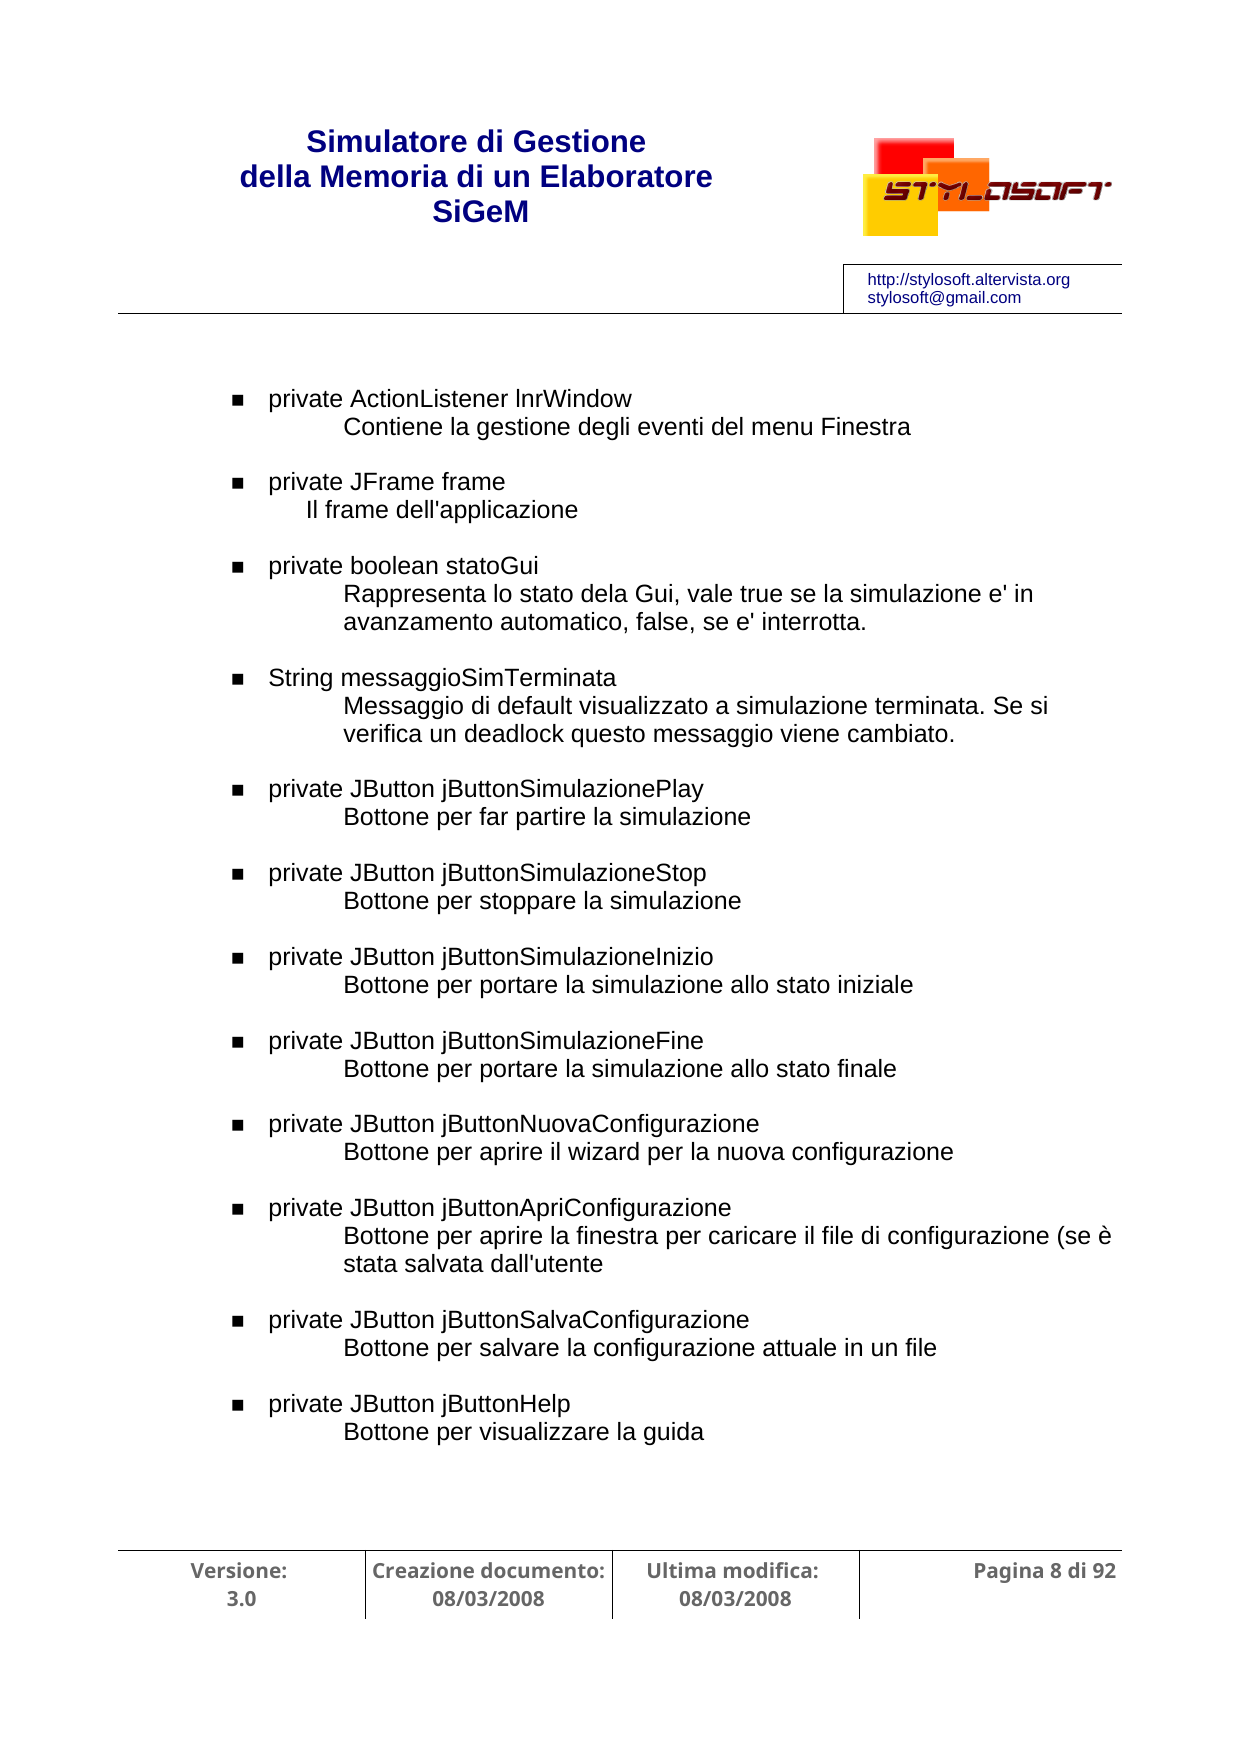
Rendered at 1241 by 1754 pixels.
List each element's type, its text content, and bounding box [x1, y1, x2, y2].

list Bottone per salvare la configurazione attuale in un file [306, 1334, 1122, 1362]
list Bottone per far partire la simulazione [306, 803, 1122, 831]
list private JButton jButtonSimulazioneInizio [231, 943, 1122, 971]
list String messaggioSimTerminata [231, 664, 1122, 692]
picture [848, 123, 1117, 247]
list private boolean statoGui [231, 552, 1122, 580]
list private JFrame frame [231, 468, 1122, 496]
list private JButton jButtonSimulazioneStop [231, 859, 1122, 887]
list Bottone per aprire il wizard per la nuova configurazione [306, 1138, 1122, 1166]
list Il frame dell'applicazione [268, 496, 1122, 524]
list private JButton jButtonHelp [231, 1389, 1122, 1417]
list Rappresenta lo stato dela Gui, vale true se la simulazione e' in avanzamento automatico, false, se e' interrotta. [306, 580, 1122, 636]
list private JButton jButtonApriConfigurazione [231, 1194, 1122, 1222]
list Messaggio di default visualizzato a simulazione terminata. Se si verifica un deadlock questo messaggio viene cambiato. [306, 692, 1122, 747]
list private ActionListener lnrWindow [231, 384, 1122, 412]
list Bottone per visualizzare la guida [306, 1417, 1122, 1445]
list private JButton jButtonNuovaConfigurazione [231, 1110, 1122, 1138]
list private JButton jButtonSimulazionePlay [231, 775, 1122, 803]
list Bottone per portare la simulazione allo stato finale [306, 1054, 1122, 1082]
list private JButton jButtonSalvaConfigurazione [231, 1306, 1122, 1334]
list Bottone per aprire la finestra per caricare il file di configurazione (se è stata salvata dall'utente [306, 1222, 1122, 1278]
list private JButton jButtonSimulazioneFine [231, 1027, 1122, 1054]
list Bottone per portare la simulazione allo stato iniziale [306, 971, 1122, 999]
list Bottone per stoppare la simulazione [306, 887, 1122, 915]
list Contiene la gestione degli eventi del menu Finestra [306, 412, 1122, 440]
